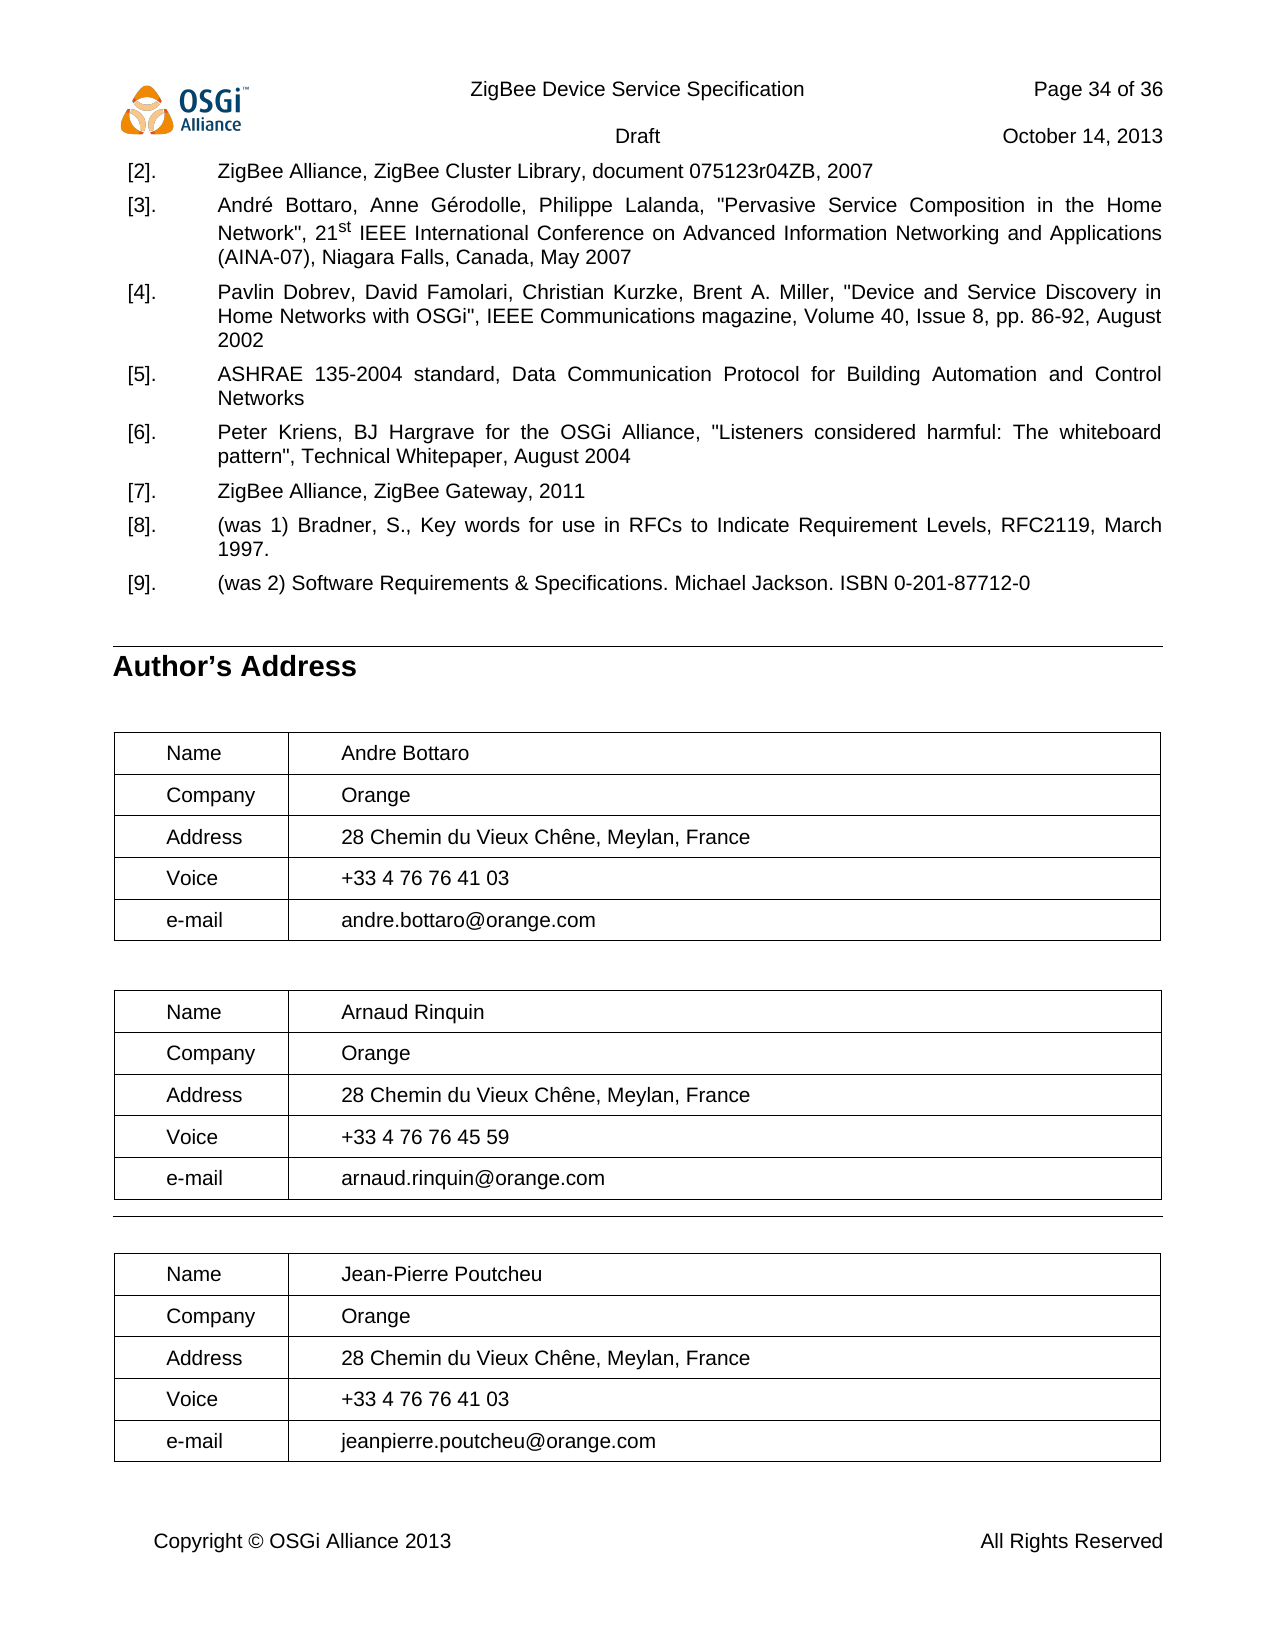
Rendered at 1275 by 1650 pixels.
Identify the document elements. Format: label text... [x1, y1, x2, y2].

list Peter Kriens, BJ Hargrave for the OSGi Alliance, "Listeners considered harmful: The whiteboard pattern", Technical Whitepaper, August 2004 [127, 420, 1163, 468]
table_cell arnaud.rinquin@orange.com [289, 1158, 1161, 1198]
table_header Name [115, 991, 288, 1032]
list Pavlin Dobrev, David Famolari, Christian Kurzke, Brent A. Miller, "Device and Service Discovery in Home Networks with OSGi", IEEE Communications magazine, Volume 40, Issue 8, pp. 86-92, August 2002 [127, 279, 1163, 351]
table_cell Address [115, 816, 288, 857]
table_cell Voice [115, 858, 288, 898]
picture [113, 78, 257, 142]
list (was 2) Software Requirements & Specifications. Michael Jackson. ISBN 0-201-87712-0 [127, 571, 1163, 595]
table_cell e-mail [115, 1421, 288, 1461]
table_cell Orange [289, 1033, 1161, 1073]
table_cell Address [115, 1337, 288, 1378]
table_header Jean-Pierre Poutcheu [289, 1254, 1160, 1294]
table_cell jeanpierre.poutcheu@orange.com [289, 1421, 1160, 1461]
table_header Arnaud Rinquin [289, 991, 1161, 1032]
table_header Name [115, 733, 288, 773]
list André Bottaro, Anne Gérodolle, Philippe Lalanda, "Pervasive Service Composition in the Home Network", 21st IEEE International Conference on Advanced Information Networking and Applications (AINA-07), Niagara Falls, Canada, May 2007 [127, 193, 1163, 269]
table_cell Company [115, 775, 288, 815]
table_cell 28 Chemin du Vieux Chêne, Meylan, France [289, 816, 1160, 857]
table_cell Company [115, 1296, 288, 1336]
table_cell +33 4 76 76 41 03 [289, 858, 1160, 898]
table_cell Voice [115, 1379, 288, 1419]
table_cell Orange [289, 775, 1160, 815]
table_cell +33 4 76 76 41 03 [289, 1379, 1160, 1419]
table_cell e-mail [115, 1158, 288, 1198]
table_cell Address [115, 1075, 288, 1115]
table_cell +33 4 76 76 45 59 [289, 1116, 1161, 1157]
table_cell Orange [289, 1296, 1160, 1336]
table_cell 28 Chemin du Vieux Chêne, Meylan, France [289, 1337, 1160, 1378]
list (was 1) Bradner, S., Key words for use in RFCs to Indicate Requirement Levels, RFC2119, March 1997. [127, 513, 1163, 561]
table_cell e-mail [115, 900, 288, 940]
table_header Andre Bottaro [289, 733, 1160, 773]
subtitle Author’s Address [112, 647, 1163, 683]
list ZigBee Alliance, ZigBee Gateway, 2011 [127, 478, 1163, 502]
list ASHRAE 135-2004 standard, Data Communication Protocol for Building Automation and Control Networks [127, 362, 1163, 410]
table_cell Company [115, 1033, 288, 1073]
table_cell andre.bottaro@orange.com [289, 900, 1160, 940]
table_header Name [115, 1254, 288, 1294]
table_cell 28 Chemin du Vieux Chêne, Meylan, France [289, 1075, 1161, 1115]
table_cell Voice [115, 1116, 288, 1157]
list ZigBee Alliance, ZigBee Cluster Library, document 075123r04ZB, 2007 [127, 159, 1163, 183]
